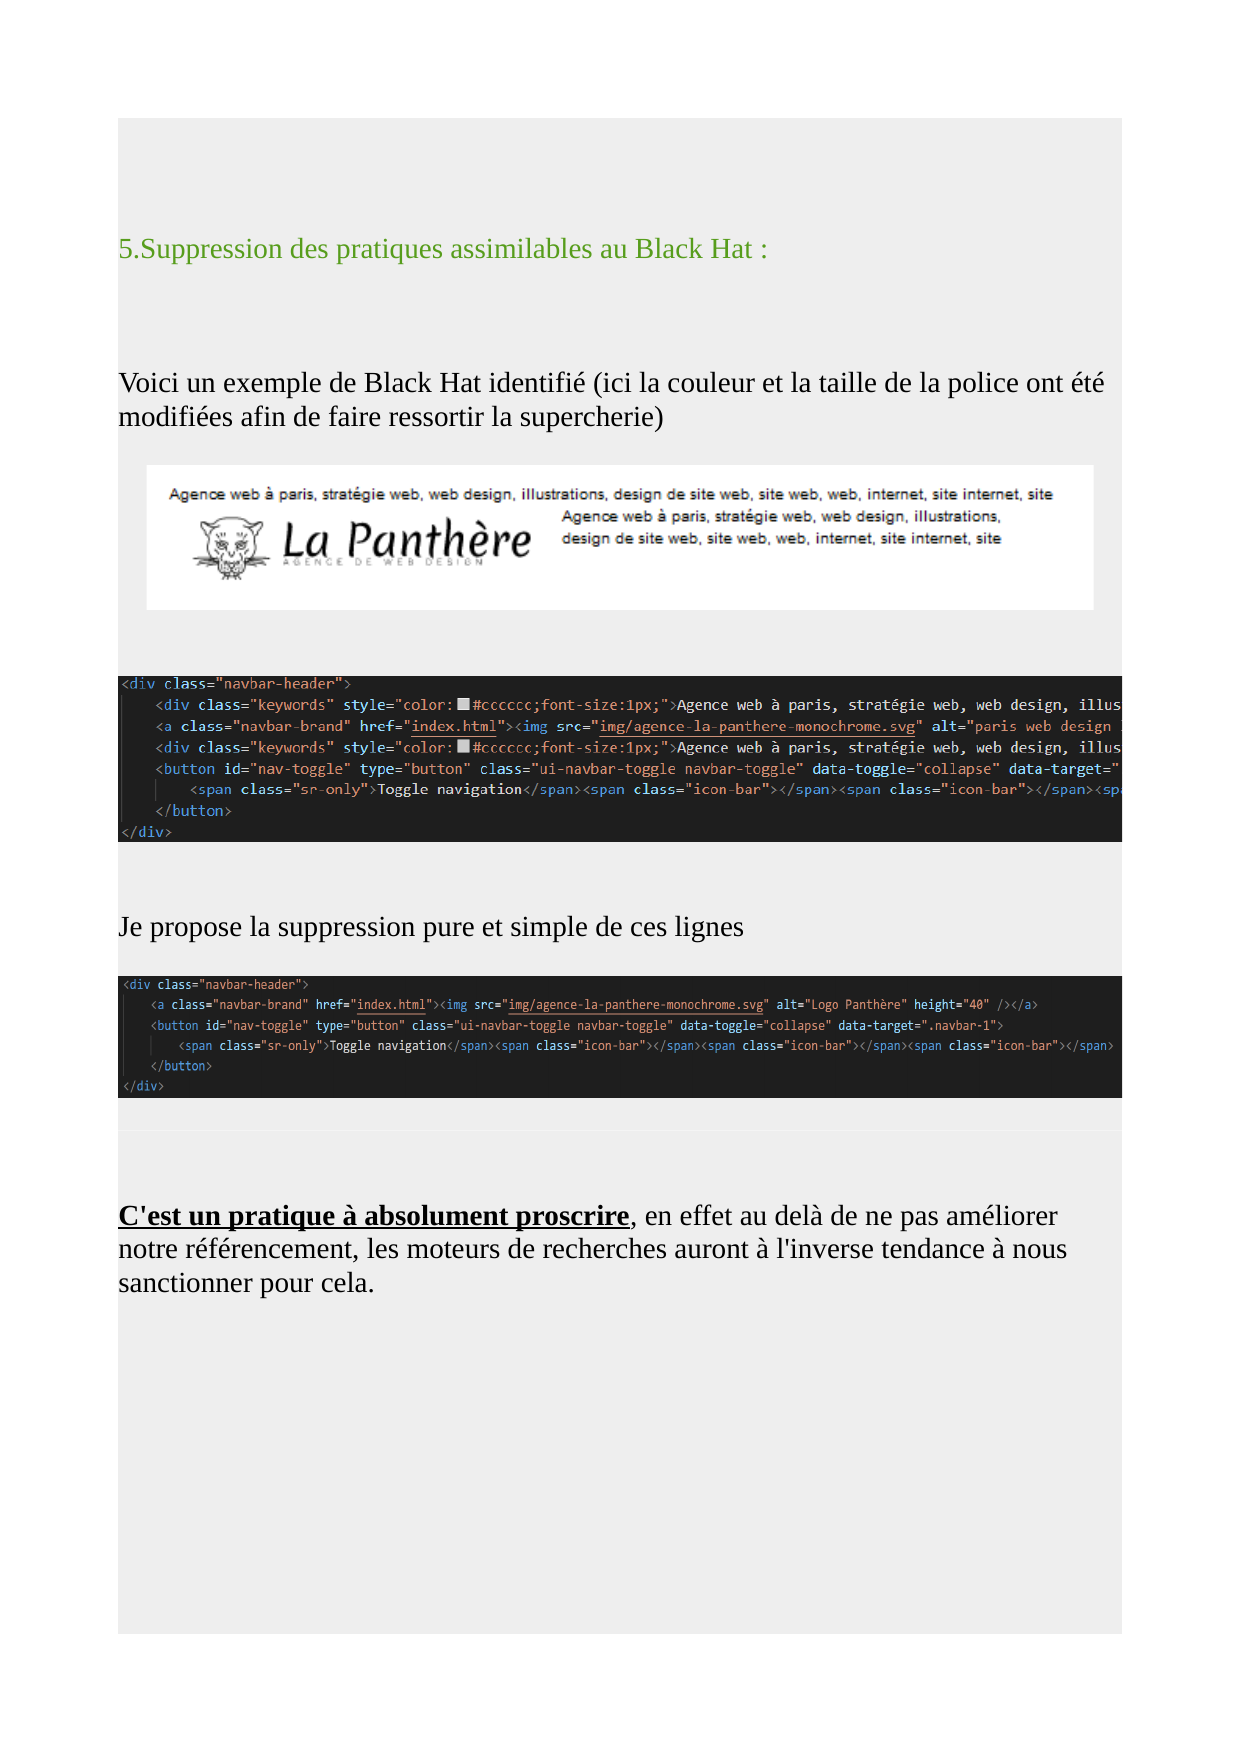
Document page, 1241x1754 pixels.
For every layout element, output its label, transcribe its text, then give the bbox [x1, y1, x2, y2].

picture [146, 465, 1094, 610]
picture [118, 676, 1123, 842]
picture [118, 976, 1123, 1098]
text Voici un exemple de Black Hat identifié (ici la couleur et la taille de la police ont été modifiées afin de faire ressortir la supercherie) [118, 365, 1122, 432]
text 5.Suppression des pratiques assimilables au Black Hat : [118, 231, 1122, 264]
text C'est un pratique à absolument proscrire, en effet au delà de ne pas améliorer notre référencement, les moteurs de recherches auront à l'inverse tendance à nous sanctionner pour cela. [118, 1198, 1122, 1298]
text Je propose la suppression pure et simple de ces lignes [118, 909, 1122, 942]
